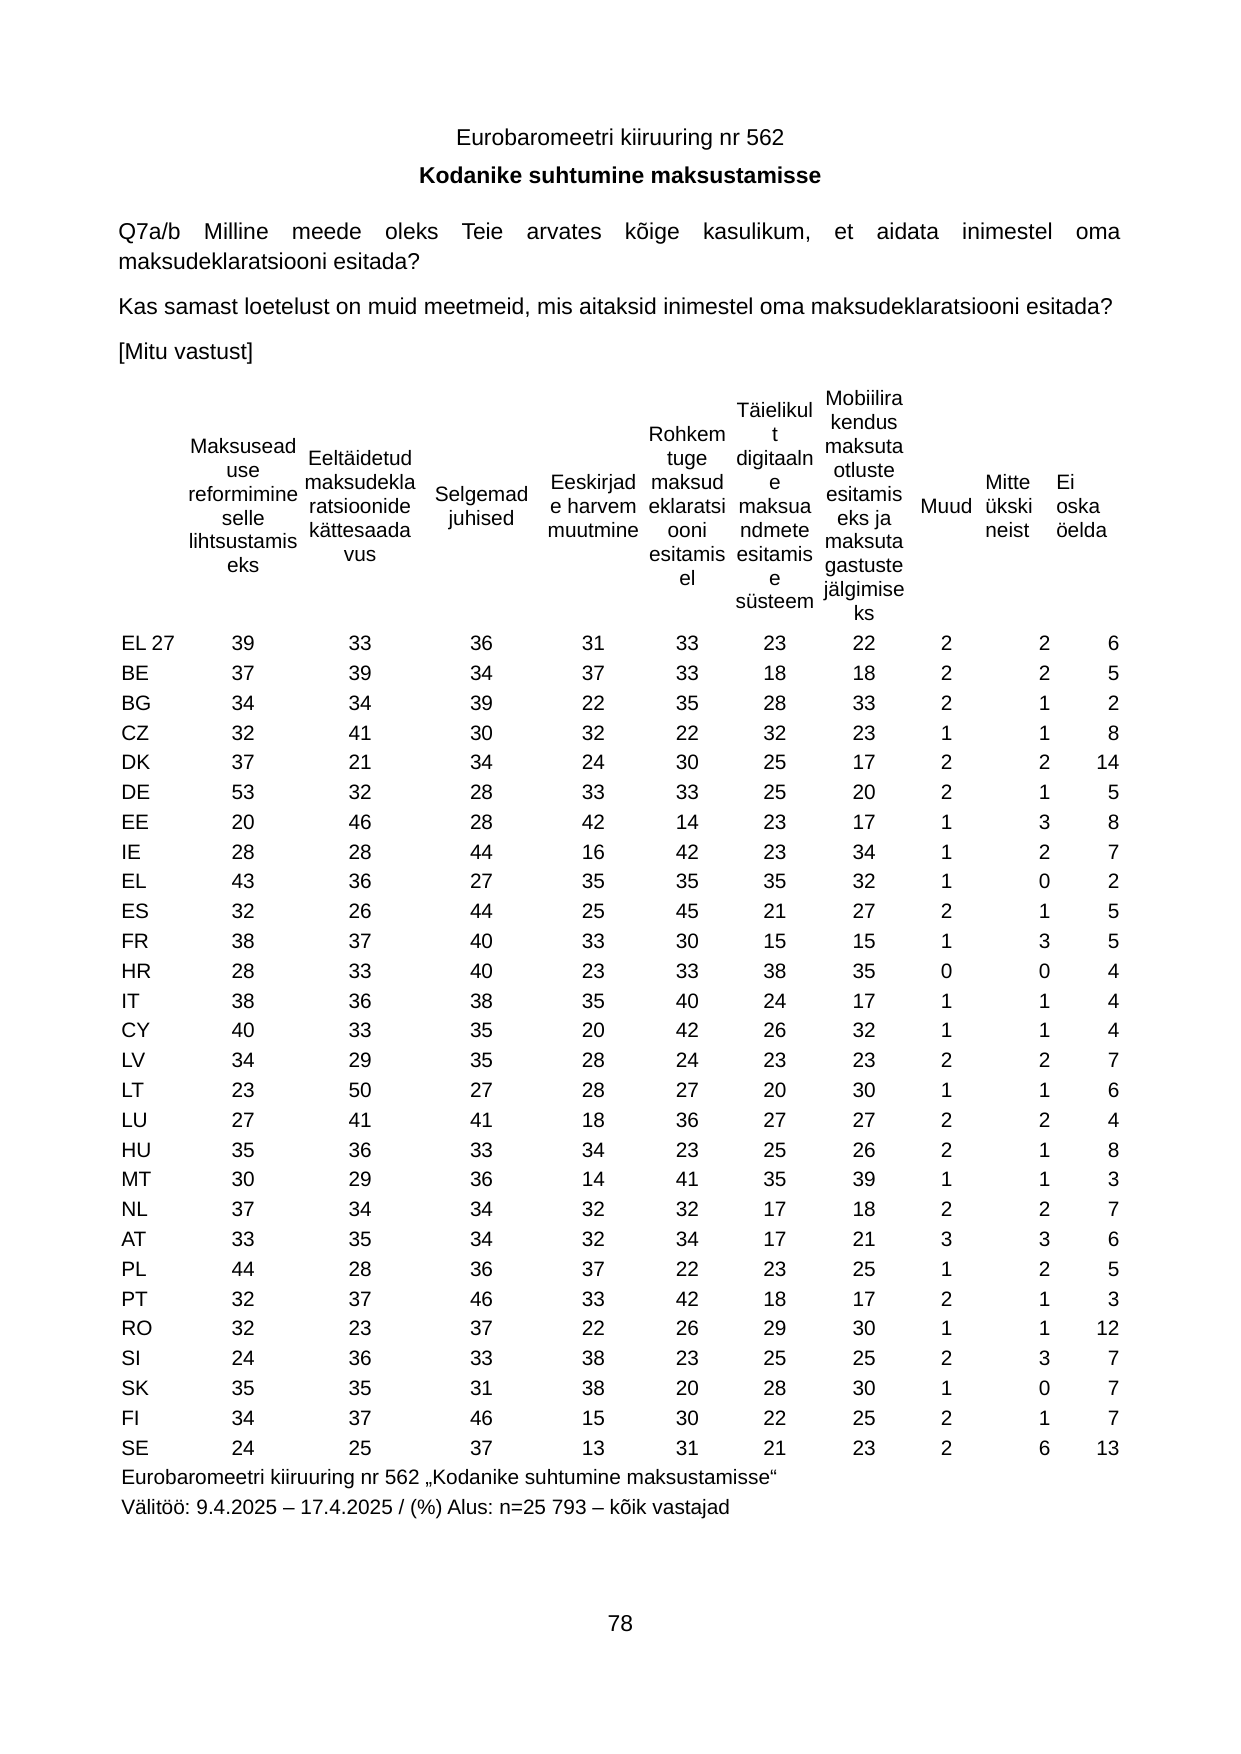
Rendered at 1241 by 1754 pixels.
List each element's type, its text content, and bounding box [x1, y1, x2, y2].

table_cell 34 [301, 688, 419, 717]
table_cell 27 [419, 866, 544, 896]
table_cell 25 [544, 896, 642, 926]
table_cell 1 [910, 926, 982, 956]
table_cell 33 [643, 658, 732, 688]
table_cell 2 [910, 1343, 982, 1373]
table_cell 33 [643, 777, 732, 807]
table_cell 25 [301, 1433, 419, 1462]
table_cell 2 [982, 658, 1053, 688]
table_cell 30 [643, 926, 732, 956]
table_cell 22 [544, 688, 642, 717]
table_cell FI [118, 1403, 185, 1432]
table_cell 4 [1053, 956, 1122, 986]
table_cell 1 [982, 1164, 1053, 1194]
table_cell 40 [643, 986, 732, 1015]
table_cell 23 [818, 1045, 910, 1075]
table_cell 5 [1053, 926, 1122, 956]
table_cell 24 [185, 1343, 301, 1373]
table_cell 21 [301, 747, 419, 777]
table_cell 1 [982, 718, 1053, 747]
table_cell 34 [419, 1194, 544, 1224]
table_cell 20 [643, 1373, 732, 1403]
table_cell 2 [982, 837, 1053, 866]
table_cell 23 [732, 1254, 818, 1283]
table_cell 28 [732, 1373, 818, 1403]
table_cell 32 [185, 1284, 301, 1313]
table_cell 1 [910, 866, 982, 896]
table_cell 7 [1053, 1045, 1122, 1075]
table_cell 20 [544, 1015, 642, 1045]
table_cell 7 [1053, 1403, 1122, 1432]
table_cell MT [118, 1164, 185, 1194]
table_cell 32 [643, 1194, 732, 1224]
table_header Muud [910, 383, 982, 628]
table_cell 33 [301, 956, 419, 986]
table_cell 34 [185, 1045, 301, 1075]
table_cell 26 [301, 896, 419, 926]
table_cell 20 [818, 777, 910, 807]
table_cell 50 [301, 1075, 419, 1105]
table_cell 30 [419, 718, 544, 747]
table_cell 35 [544, 986, 642, 1015]
table_cell PL [118, 1254, 185, 1283]
table_cell 39 [185, 628, 301, 658]
table_cell 3 [982, 1224, 1053, 1254]
table_cell Eurobaromeetri kiiruuring nr 562 „Kodanike suhtumine maksustamisse“ [118, 1462, 1122, 1492]
table_cell 40 [419, 926, 544, 956]
table_cell 25 [732, 1343, 818, 1373]
table_cell 37 [419, 1313, 544, 1343]
table_cell 41 [301, 718, 419, 747]
table_cell 5 [1053, 777, 1122, 807]
table_cell 0 [982, 1373, 1053, 1403]
table_cell 6 [1053, 1224, 1122, 1254]
table_cell 40 [185, 1015, 301, 1045]
table_cell HR [118, 956, 185, 986]
table_cell EL [118, 866, 185, 896]
table_cell 37 [185, 1194, 301, 1224]
table_cell 32 [185, 1313, 301, 1343]
table_cell 30 [818, 1313, 910, 1343]
table_cell 7 [1053, 1373, 1122, 1403]
text Q7a/b Milline meede oleks Teie arvates kõige kasulikum, et aidata inimestel oma maksudeklaratsiooni esitada? [118, 218, 1122, 275]
table_cell 21 [732, 896, 818, 926]
table_cell 36 [643, 1105, 732, 1134]
table_cell 38 [419, 986, 544, 1015]
table_cell 34 [818, 837, 910, 866]
table_cell 37 [301, 1284, 419, 1313]
table_cell 38 [544, 1343, 642, 1373]
table_cell 1 [910, 1313, 982, 1343]
table_cell 53 [185, 777, 301, 807]
table_cell ES [118, 896, 185, 926]
table_cell 37 [544, 1254, 642, 1283]
table_cell 35 [544, 866, 642, 896]
table_cell 32 [544, 718, 642, 747]
table_cell 21 [732, 1433, 818, 1462]
table_cell 1 [982, 1313, 1053, 1343]
table_cell 35 [818, 956, 910, 986]
table_cell 1 [982, 1284, 1053, 1313]
table_cell 35 [643, 866, 732, 896]
table_cell 1 [982, 777, 1053, 807]
table_cell 38 [544, 1373, 642, 1403]
table_cell PT [118, 1284, 185, 1313]
table_cell 15 [818, 926, 910, 956]
table_cell 23 [185, 1075, 301, 1105]
table_cell Välitöö: 9.4.2025 – 17.4.2025 / (%) Alus: n=25 793 – kõik vastajad [118, 1492, 1122, 1522]
table_cell 1 [910, 986, 982, 1015]
table_cell SI [118, 1343, 185, 1373]
table_cell 26 [818, 1135, 910, 1164]
table_cell 27 [818, 1105, 910, 1134]
table_cell 2 [910, 1433, 982, 1462]
table_cell 33 [301, 1015, 419, 1045]
table_cell CY [118, 1015, 185, 1045]
table_cell 3 [1053, 1284, 1122, 1313]
table_cell 24 [544, 747, 642, 777]
table_cell 2 [982, 628, 1053, 658]
table_cell 36 [419, 628, 544, 658]
table_cell BG [118, 688, 185, 717]
table_cell 37 [185, 658, 301, 688]
table_cell 37 [185, 747, 301, 777]
table_cell 28 [732, 688, 818, 717]
table_cell 28 [544, 1045, 642, 1075]
table_cell 2 [1053, 688, 1122, 717]
table_cell 17 [732, 1194, 818, 1224]
table_cell 1 [982, 1135, 1053, 1164]
table_cell 31 [643, 1433, 732, 1462]
table_cell 30 [818, 1373, 910, 1403]
table_cell 35 [301, 1373, 419, 1403]
table_cell 8 [1053, 807, 1122, 837]
table_cell 12 [1053, 1313, 1122, 1343]
table_cell 37 [419, 1433, 544, 1462]
table_cell 34 [419, 658, 544, 688]
table_cell 2 [910, 1135, 982, 1164]
table_cell 1 [910, 718, 982, 747]
table_cell SK [118, 1373, 185, 1403]
table_header Selgemad juhised [419, 383, 544, 628]
table_cell 23 [732, 1045, 818, 1075]
table_cell 21 [818, 1224, 910, 1254]
table_cell 5 [1053, 658, 1122, 688]
table_cell 3 [910, 1224, 982, 1254]
table_cell 35 [419, 1015, 544, 1045]
table_cell 39 [301, 658, 419, 688]
table_cell 22 [643, 1254, 732, 1283]
table_cell 18 [818, 658, 910, 688]
table_cell 42 [643, 1284, 732, 1313]
table_cell 32 [301, 777, 419, 807]
table_cell 2 [910, 1105, 982, 1134]
table_cell 2 [910, 896, 982, 926]
table_cell 26 [643, 1313, 732, 1343]
table_header Ei oska öelda [1053, 383, 1122, 628]
table_cell 18 [544, 1105, 642, 1134]
table_cell 36 [301, 1135, 419, 1164]
table_cell 28 [301, 1254, 419, 1283]
table_cell 15 [544, 1403, 642, 1432]
table_cell NL [118, 1194, 185, 1224]
table_cell 38 [185, 926, 301, 956]
table_cell 1 [982, 986, 1053, 1015]
table_cell 29 [732, 1313, 818, 1343]
table_cell 25 [818, 1343, 910, 1373]
table_cell 13 [1053, 1433, 1122, 1462]
table_cell EE [118, 807, 185, 837]
table_cell 17 [818, 807, 910, 837]
table_cell 2 [910, 777, 982, 807]
table_cell 2 [982, 1105, 1053, 1134]
table_cell 41 [301, 1105, 419, 1134]
table_cell 27 [419, 1075, 544, 1105]
table_header Rohkem tuge maksudeklaratsiooni esitamisel [643, 383, 732, 628]
table_cell 1 [910, 1164, 982, 1194]
table_cell 31 [544, 628, 642, 658]
text Kas samast loetelust on muid meetmeid, mis aitaksid inimestel oma maksudeklaratsiooni esitada? [118, 293, 1122, 319]
table_cell 34 [185, 688, 301, 717]
table_cell 34 [419, 747, 544, 777]
table_cell 7 [1053, 1343, 1122, 1373]
table_cell BE [118, 658, 185, 688]
table_cell 29 [301, 1045, 419, 1075]
table_cell 28 [419, 807, 544, 837]
table_cell 42 [643, 837, 732, 866]
table_cell 23 [732, 628, 818, 658]
table_cell 29 [301, 1164, 419, 1194]
table_cell 1 [910, 1015, 982, 1045]
table_cell 2 [910, 628, 982, 658]
table_header Mobiilirakendus maksutaotluste esitamiseks ja maksutagastuste jälgimiseks [818, 383, 910, 628]
table_cell 0 [910, 956, 982, 986]
table_cell 33 [544, 1284, 642, 1313]
table_cell 2 [910, 1045, 982, 1075]
table_cell 35 [732, 866, 818, 896]
text [Mitu vastust] [118, 338, 1122, 364]
table_cell 27 [732, 1105, 818, 1134]
table_cell 27 [643, 1075, 732, 1105]
table_cell 1 [910, 1075, 982, 1105]
table_cell AT [118, 1224, 185, 1254]
table_cell 33 [301, 628, 419, 658]
table_cell 3 [982, 926, 1053, 956]
table_cell 5 [1053, 896, 1122, 926]
table_cell 2 [910, 658, 982, 688]
table_cell 37 [544, 658, 642, 688]
table_cell 44 [419, 896, 544, 926]
table_cell 27 [185, 1105, 301, 1134]
table_cell EL 27 [118, 628, 185, 658]
table_cell 5 [1053, 1254, 1122, 1283]
table_cell 20 [185, 807, 301, 837]
table_cell 32 [185, 896, 301, 926]
table_cell 32 [732, 718, 818, 747]
table_cell 17 [818, 986, 910, 1015]
table_cell 2 [982, 747, 1053, 777]
table_cell 1 [910, 1254, 982, 1283]
table_cell 14 [1053, 747, 1122, 777]
table_cell 6 [1053, 1075, 1122, 1105]
table_header Eeskirjade harvem muutmine [544, 383, 642, 628]
table_header Maksuseaduse reformimine selle lihtsustamiseks [185, 383, 301, 628]
table_cell 18 [732, 658, 818, 688]
table_cell 33 [544, 926, 642, 956]
table_cell 25 [732, 777, 818, 807]
table_cell IT [118, 986, 185, 1015]
table_cell 28 [544, 1075, 642, 1105]
table_cell 2 [910, 1284, 982, 1313]
table_cell CZ [118, 718, 185, 747]
table_cell LV [118, 1045, 185, 1075]
table_cell 33 [544, 777, 642, 807]
table_cell LT [118, 1075, 185, 1105]
table_cell 38 [732, 956, 818, 986]
table_cell 30 [185, 1164, 301, 1194]
table_cell 24 [185, 1433, 301, 1462]
table_cell 36 [419, 1164, 544, 1194]
table_cell 2 [982, 1254, 1053, 1283]
table_cell 32 [185, 718, 301, 747]
table_cell 3 [982, 807, 1053, 837]
table_cell 34 [643, 1224, 732, 1254]
table_cell 22 [544, 1313, 642, 1343]
table_cell 23 [301, 1313, 419, 1343]
table_cell 23 [732, 807, 818, 837]
table_cell 34 [301, 1194, 419, 1224]
table_cell LU [118, 1105, 185, 1134]
table_cell 8 [1053, 718, 1122, 747]
table_cell 35 [419, 1045, 544, 1075]
table_cell 30 [643, 747, 732, 777]
table_cell 18 [732, 1284, 818, 1313]
table_cell 3 [982, 1343, 1053, 1373]
table_cell 23 [643, 1135, 732, 1164]
table_cell 33 [643, 956, 732, 986]
table_cell 24 [643, 1045, 732, 1075]
table_cell 4 [1053, 1105, 1122, 1134]
table_cell 32 [544, 1224, 642, 1254]
table_cell HU [118, 1135, 185, 1164]
table_cell 15 [732, 926, 818, 956]
table_cell 23 [732, 837, 818, 866]
table_cell IE [118, 837, 185, 866]
table_cell 32 [818, 1015, 910, 1045]
table_cell 25 [732, 1135, 818, 1164]
table_cell 2 [910, 1194, 982, 1224]
table_cell 45 [643, 896, 732, 926]
table_cell 3 [1053, 1164, 1122, 1194]
table_cell 44 [419, 837, 544, 866]
table_cell 30 [818, 1075, 910, 1105]
table_cell 23 [643, 1343, 732, 1373]
table_header Mitte ükski neist [982, 383, 1053, 628]
table_cell 42 [544, 807, 642, 837]
table_cell 36 [301, 1343, 419, 1373]
table_cell 34 [419, 1224, 544, 1254]
table_cell 40 [419, 956, 544, 986]
table_cell 28 [185, 837, 301, 866]
table_cell RO [118, 1313, 185, 1343]
table_cell 36 [301, 866, 419, 896]
table_cell 28 [419, 777, 544, 807]
table_cell 37 [301, 1403, 419, 1432]
table_cell 30 [643, 1403, 732, 1432]
table_cell 23 [818, 718, 910, 747]
table_cell 17 [732, 1224, 818, 1254]
table_cell 22 [818, 628, 910, 658]
table_cell 32 [544, 1194, 642, 1224]
table_header Täielikult digitaalne maksuandmete esitamise süsteem [732, 383, 818, 628]
table_cell 33 [419, 1135, 544, 1164]
table_cell 1 [982, 1075, 1053, 1105]
table_cell 6 [1053, 628, 1122, 658]
table_cell 27 [818, 896, 910, 926]
table_cell 46 [301, 807, 419, 837]
table_cell 2 [910, 1403, 982, 1432]
table_cell 36 [301, 986, 419, 1015]
table_cell 46 [419, 1403, 544, 1432]
table_cell 2 [982, 1045, 1053, 1075]
table_cell 33 [419, 1343, 544, 1373]
table_cell 2 [982, 1194, 1053, 1224]
table_cell 14 [544, 1164, 642, 1194]
table_cell 20 [732, 1075, 818, 1105]
table_cell 2 [910, 747, 982, 777]
table_cell 39 [818, 1164, 910, 1194]
table_cell DK [118, 747, 185, 777]
table_cell 38 [185, 986, 301, 1015]
table_cell 14 [643, 807, 732, 837]
table_cell 37 [301, 926, 419, 956]
table_cell 4 [1053, 986, 1122, 1015]
table_cell 25 [818, 1403, 910, 1432]
table_cell SE [118, 1433, 185, 1462]
table_cell 1 [982, 896, 1053, 926]
table_cell 23 [544, 956, 642, 986]
table_cell 1 [982, 1015, 1053, 1045]
table_cell 13 [544, 1433, 642, 1462]
table_header Eeltäidetud maksudeklaratsioonide kättesaadavus [301, 383, 419, 628]
table_cell 44 [185, 1254, 301, 1283]
table_cell 25 [818, 1254, 910, 1283]
table_cell 7 [1053, 837, 1122, 866]
table_cell 24 [732, 986, 818, 1015]
table_cell DE [118, 777, 185, 807]
table_cell 42 [643, 1015, 732, 1045]
table_cell 8 [1053, 1135, 1122, 1164]
table_cell 4 [1053, 1015, 1122, 1045]
table_cell 41 [643, 1164, 732, 1194]
table_cell 39 [419, 688, 544, 717]
table_cell 6 [982, 1433, 1053, 1462]
table_cell 22 [732, 1403, 818, 1432]
table_cell 41 [419, 1105, 544, 1134]
table_cell 35 [185, 1373, 301, 1403]
table_cell 18 [818, 1194, 910, 1224]
table_cell 2 [1053, 866, 1122, 896]
table_cell 33 [818, 688, 910, 717]
table_cell 28 [185, 956, 301, 986]
table_cell 43 [185, 866, 301, 896]
table_cell 17 [818, 747, 910, 777]
table_cell 34 [544, 1135, 642, 1164]
table_cell 17 [818, 1284, 910, 1313]
table_cell 1 [910, 807, 982, 837]
table_cell 1 [910, 1373, 982, 1403]
table_cell 35 [643, 688, 732, 717]
table_cell 35 [185, 1135, 301, 1164]
table_cell 26 [732, 1015, 818, 1045]
table_cell 33 [185, 1224, 301, 1254]
table_cell 35 [732, 1164, 818, 1194]
table_cell 0 [982, 956, 1053, 986]
table_cell 31 [419, 1373, 544, 1403]
table_cell 33 [643, 628, 732, 658]
table_cell 1 [982, 1403, 1053, 1432]
table_header [118, 383, 185, 628]
table_cell 34 [185, 1403, 301, 1432]
table_cell 2 [910, 688, 982, 717]
table_cell 23 [818, 1433, 910, 1462]
table_cell 36 [419, 1254, 544, 1283]
table_cell 7 [1053, 1194, 1122, 1224]
table_cell 32 [818, 866, 910, 896]
table_cell 35 [301, 1224, 419, 1254]
table_cell 1 [982, 688, 1053, 717]
table_cell FR [118, 926, 185, 956]
table_cell 16 [544, 837, 642, 866]
table_cell 22 [643, 718, 732, 747]
table_cell 25 [732, 747, 818, 777]
table_cell 28 [301, 837, 419, 866]
table_cell 1 [910, 837, 982, 866]
table_cell 0 [982, 866, 1053, 896]
table_cell 46 [419, 1284, 544, 1313]
